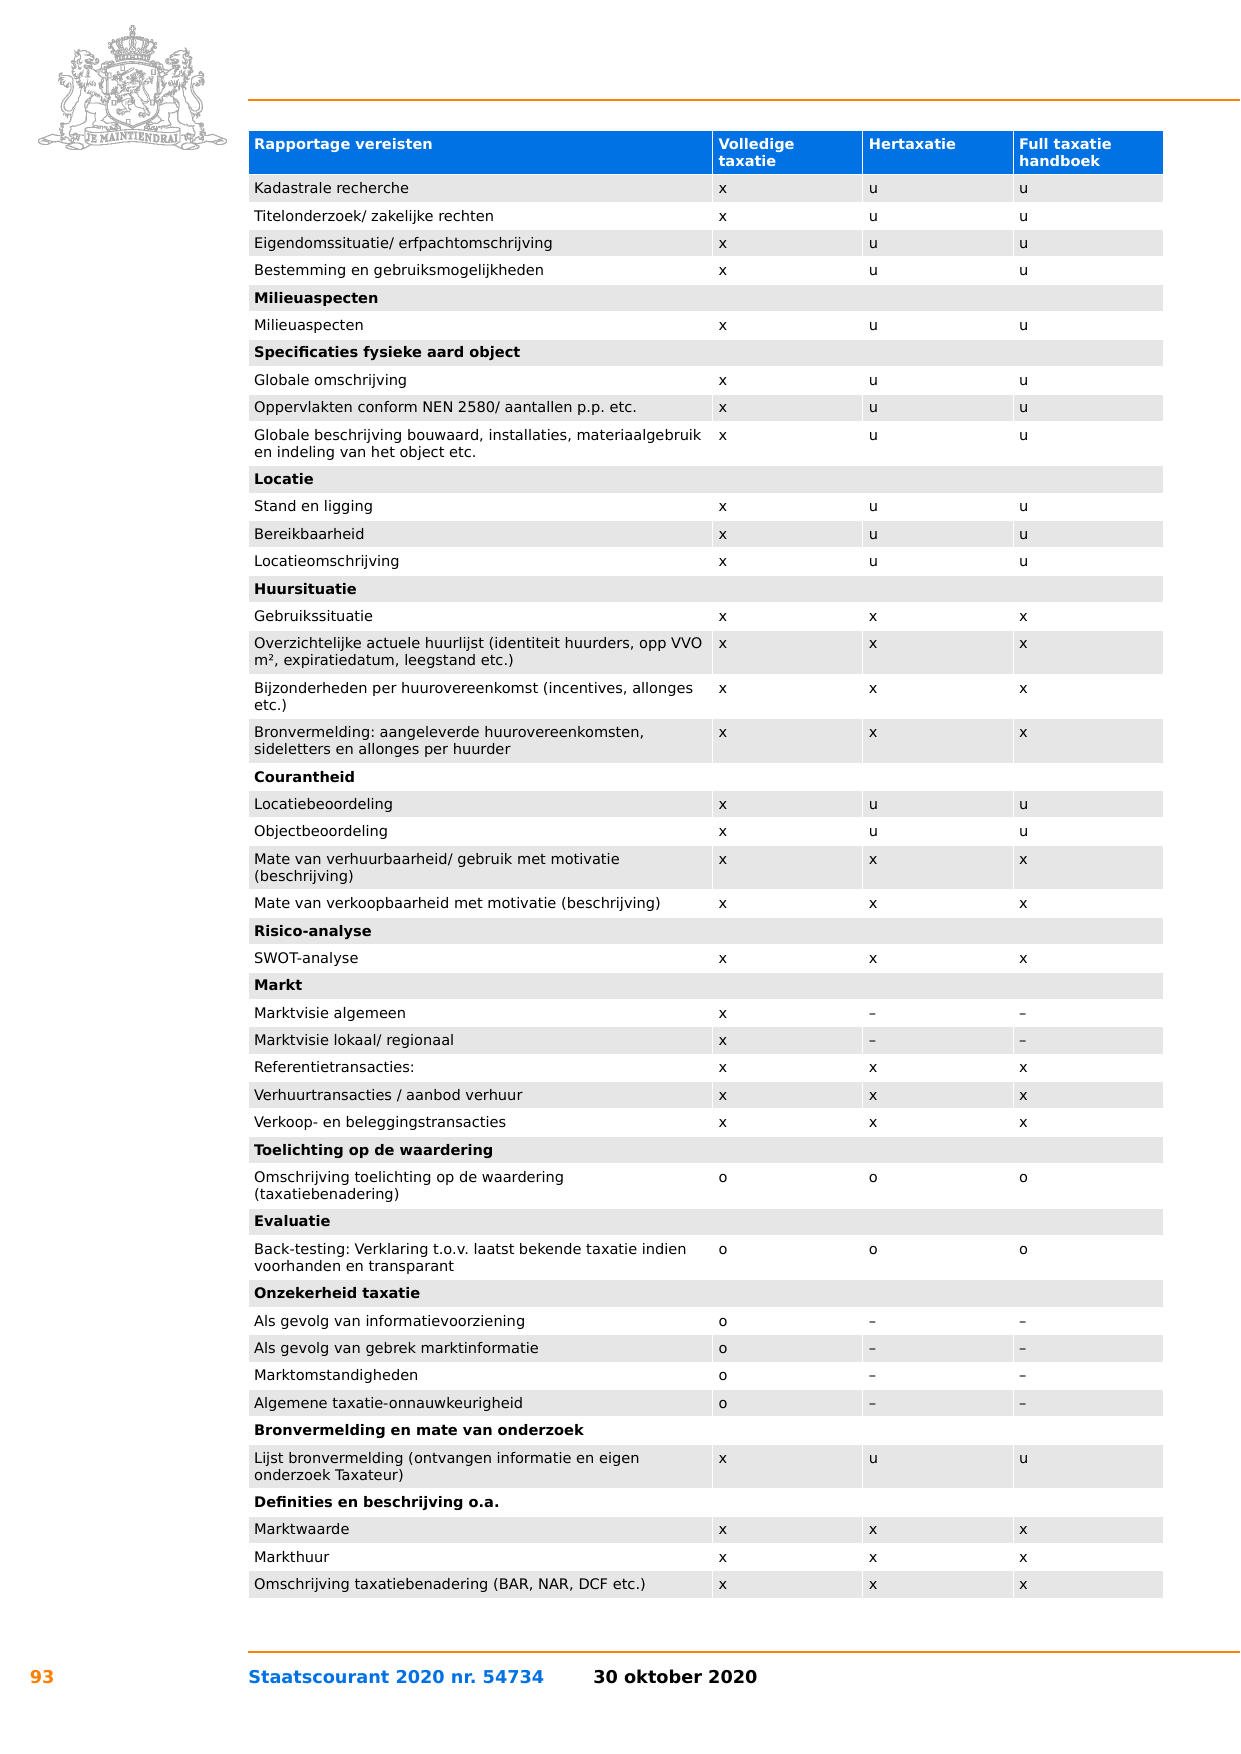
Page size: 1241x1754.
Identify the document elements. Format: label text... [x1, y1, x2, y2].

table_cell Toelichting op de waardering [249, 1137, 1163, 1163]
table_cell x [1014, 1544, 1163, 1570]
table_cell Overzichtelijke actuele huurlijst (identiteit huurders, opp VVO m², expiratiedatum, leegstand etc.) [249, 631, 712, 674]
table_cell Marktwaarde [249, 1517, 712, 1543]
table_cell x [713, 719, 862, 763]
table_cell x [713, 312, 862, 339]
table_cell x [863, 945, 1013, 971]
table_cell Kadastrale recherche [249, 175, 712, 202]
table_header Volledige taxatie [713, 131, 862, 174]
table_cell u [863, 230, 1013, 256]
table_cell Bijzonderheden per huurovereenkomst (incentives, allonges etc.) [249, 675, 712, 718]
table_cell Locatieomschrijving [249, 549, 712, 575]
table_cell x [863, 719, 1013, 763]
table_cell – [863, 1027, 1013, 1054]
table_cell x [713, 1544, 862, 1570]
table_cell x [713, 1571, 862, 1598]
table_cell u [863, 494, 1013, 520]
table_cell x [1014, 1082, 1163, 1108]
table_cell – [863, 1308, 1013, 1334]
table_cell – [1014, 1000, 1163, 1026]
table_cell u [1014, 791, 1163, 817]
table_cell u [863, 175, 1013, 202]
table_cell u [863, 203, 1013, 229]
table_cell o [1014, 1164, 1163, 1208]
table_cell o [863, 1236, 1013, 1279]
table_cell u [863, 422, 1013, 465]
table_cell Lijst bronvermelding (ontvangen informatie en eigen onderzoek Taxateur) [249, 1445, 712, 1488]
table_cell SWOT-analyse [249, 945, 712, 971]
picture [38, 25, 227, 150]
table_cell x [713, 203, 862, 229]
table_cell u [863, 549, 1013, 575]
table_cell x [713, 1110, 862, 1136]
table_cell u [1014, 549, 1163, 575]
table_cell – [863, 1390, 1013, 1416]
table_cell x [1014, 890, 1163, 917]
table_cell Als gevolg van informatievoorziening [249, 1308, 712, 1334]
table_cell Bereikbaarheid [249, 521, 712, 547]
table_cell x [713, 631, 862, 674]
table_cell x [863, 631, 1013, 674]
table_cell x [713, 258, 862, 284]
table_cell x [863, 1110, 1013, 1136]
table_cell x [713, 846, 862, 889]
table_cell x [863, 1055, 1013, 1081]
table_cell x [713, 1445, 862, 1488]
table_cell x [863, 1082, 1013, 1108]
table_cell Oppervlakten conform NEN 2580/ aantallen p.p. etc. [249, 395, 712, 421]
table_cell x [863, 603, 1013, 629]
table_cell Globale omschrijving [249, 367, 712, 393]
table_cell Mate van verhuurbaarheid/ gebruik met motivatie (beschrijving) [249, 846, 712, 889]
table_cell Huursituatie [249, 576, 1163, 602]
table_cell x [713, 890, 862, 917]
table_cell – [1014, 1308, 1163, 1334]
table_cell x [713, 603, 862, 629]
table_cell u [863, 819, 1013, 845]
table_cell – [1014, 1027, 1163, 1054]
table_cell x [1014, 1517, 1163, 1543]
table_cell x [863, 675, 1013, 718]
table_cell Evaluatie [249, 1209, 1163, 1235]
table_cell Back-testing: Verklaring t.o.v. laatst bekende taxatie indien voorhanden en transparant [249, 1236, 712, 1279]
table_cell – [1014, 1363, 1163, 1389]
table_header Full taxatie handboek [1014, 131, 1163, 174]
table_cell Onzekerheid taxatie [249, 1280, 1163, 1307]
table_cell x [713, 395, 862, 421]
table_cell Milieuaspecten [249, 285, 1163, 311]
table_cell u [1014, 203, 1163, 229]
table_cell Marktvisie lokaal/ regionaal [249, 1027, 712, 1054]
table_cell x [1014, 719, 1163, 763]
table_cell u [1014, 422, 1163, 465]
table_cell Marktomstandigheden [249, 1363, 712, 1389]
table_cell x [863, 1517, 1013, 1543]
table_cell x [863, 890, 1013, 917]
table_cell Verhuurtransacties / aanbod verhuur [249, 1082, 712, 1108]
table_cell Locatie [249, 466, 1163, 493]
table_cell Referentietransacties: [249, 1055, 712, 1081]
table_cell Risico-analyse [249, 918, 1163, 944]
table_cell Mate van verkoopbaarheid met motivatie (beschrijving) [249, 890, 712, 917]
table_cell – [863, 1335, 1013, 1362]
table_cell x [713, 675, 862, 718]
table_cell Bronvermelding en mate van onderzoek [249, 1418, 1163, 1444]
table_cell – [1014, 1335, 1163, 1362]
table_cell Marktvisie algemeen [249, 1000, 712, 1026]
table_cell u [1014, 395, 1163, 421]
table_cell x [1014, 945, 1163, 971]
table_cell u [1014, 1445, 1163, 1488]
table_cell o [713, 1308, 862, 1334]
table_cell x [863, 846, 1013, 889]
table_cell – [1014, 1390, 1163, 1416]
table_cell Objectbeoordeling [249, 819, 712, 845]
table_cell u [1014, 494, 1163, 520]
table_cell u [1014, 312, 1163, 339]
table_cell x [713, 1082, 862, 1108]
table_cell o [1014, 1236, 1163, 1279]
table_cell Omschrijving taxatiebenadering (BAR, NAR, DCF etc.) [249, 1571, 712, 1598]
table_cell Stand en ligging [249, 494, 712, 520]
table_cell x [1014, 1571, 1163, 1598]
table_cell Locatiebeoordeling [249, 791, 712, 817]
table_header Hertaxatie [863, 131, 1013, 174]
table_cell x [713, 1000, 862, 1026]
table_cell x [1014, 1110, 1163, 1136]
table_cell x [713, 367, 862, 393]
table_cell Als gevolg van gebrek marktinformatie [249, 1335, 712, 1362]
table_cell u [863, 395, 1013, 421]
table_cell x [713, 230, 862, 256]
table_cell Specificaties fysieke aard object [249, 340, 1163, 366]
table_cell o [713, 1335, 862, 1362]
table_cell u [863, 312, 1013, 339]
table_cell Omschrijving toelichting op de waardering (taxatiebenadering) [249, 1164, 712, 1208]
table_cell Markthuur [249, 1544, 712, 1570]
table_cell Bronvermelding: aangeleverde huurovereenkomsten, sideletters en allonges per huurder [249, 719, 712, 763]
table_cell x [863, 1571, 1013, 1598]
table_cell x [713, 819, 862, 845]
table_cell x [713, 175, 862, 202]
table_cell Verkoop- en beleggingstransacties [249, 1110, 712, 1136]
table_cell o [713, 1164, 862, 1208]
table_cell Bestemming en gebruiksmogelijkheden [249, 258, 712, 284]
table_cell u [1014, 230, 1163, 256]
table_cell u [863, 367, 1013, 393]
table_cell x [713, 422, 862, 465]
table_cell Titelonderzoek/ zakelijke rechten [249, 203, 712, 229]
table_cell u [1014, 175, 1163, 202]
table_cell – [863, 1363, 1013, 1389]
table_header Rapportage vereisten [249, 131, 712, 174]
table_cell u [863, 258, 1013, 284]
table_cell u [863, 791, 1013, 817]
table_cell Globale beschrijving bouwaard, installaties, materiaalgebruik en indeling van het object etc. [249, 422, 712, 465]
table_cell u [863, 1445, 1013, 1488]
table_cell u [1014, 521, 1163, 547]
table_cell x [713, 521, 862, 547]
table_cell u [1014, 367, 1163, 393]
table_cell u [1014, 819, 1163, 845]
table_cell x [863, 1544, 1013, 1570]
table_cell x [1014, 603, 1163, 629]
table_cell x [1014, 1055, 1163, 1081]
table_cell x [713, 945, 862, 971]
table_cell x [713, 1517, 862, 1543]
table_cell o [863, 1164, 1013, 1208]
table_cell u [1014, 258, 1163, 284]
table_cell Markt [249, 973, 1163, 999]
table_cell o [713, 1236, 862, 1279]
table_cell x [713, 494, 862, 520]
table_cell o [713, 1363, 862, 1389]
table_cell Definities en beschrijving o.a. [249, 1489, 1163, 1516]
table_cell x [1014, 846, 1163, 889]
table_cell u [863, 521, 1013, 547]
table_cell x [713, 1055, 862, 1081]
table_cell o [713, 1390, 862, 1416]
table_cell Algemene taxatie-onnauwkeurigheid [249, 1390, 712, 1416]
table_cell Courantheid [249, 764, 1163, 790]
table_cell x [713, 549, 862, 575]
table_cell x [1014, 631, 1163, 674]
table_cell x [713, 791, 862, 817]
table_cell Eigendomssituatie/ erfpachtomschrijving [249, 230, 712, 256]
table_cell Gebruikssituatie [249, 603, 712, 629]
table_cell – [863, 1000, 1013, 1026]
table_cell x [713, 1027, 862, 1054]
table_cell Milieuaspecten [249, 312, 712, 339]
table_cell x [1014, 675, 1163, 718]
